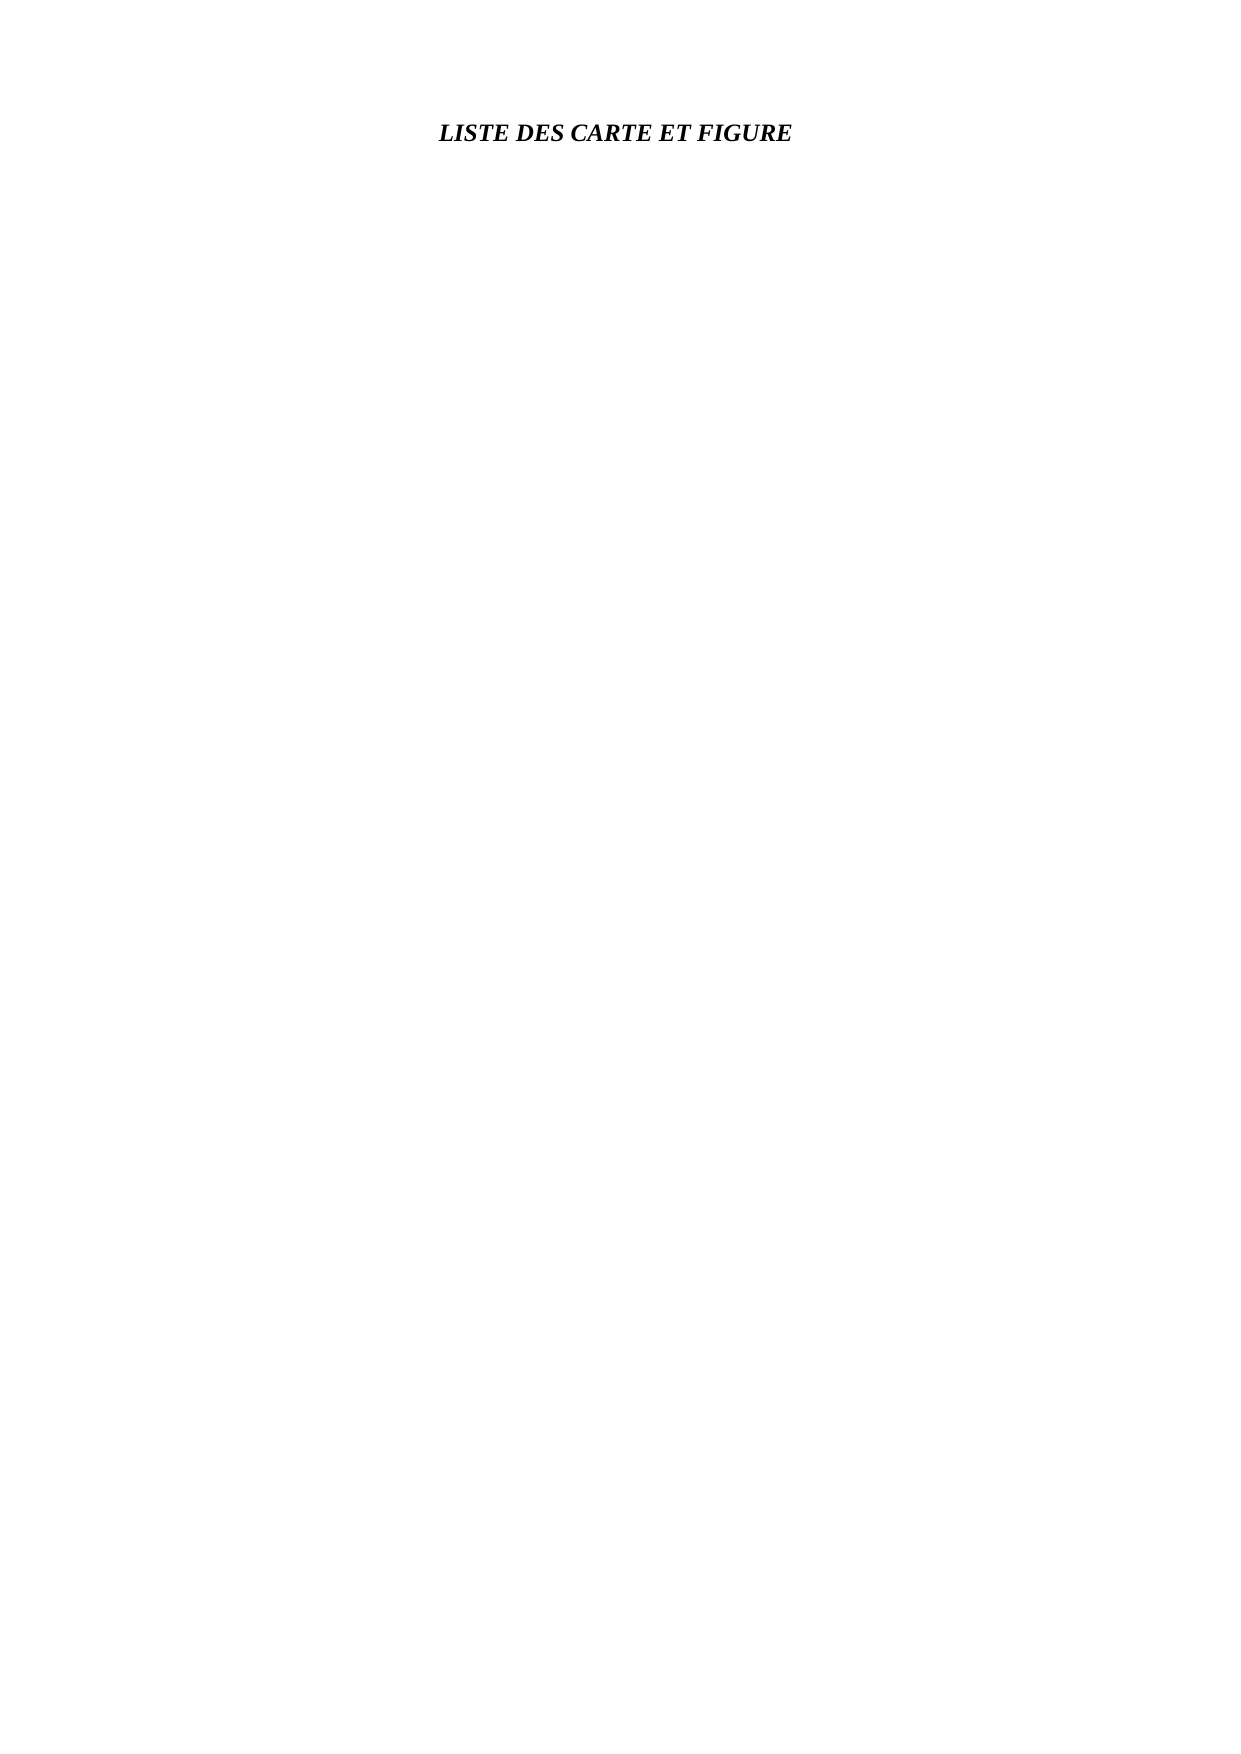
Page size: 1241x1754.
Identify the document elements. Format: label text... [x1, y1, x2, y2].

text LISTE DES CARTE ET FIGURE [118, 118, 1122, 147]
